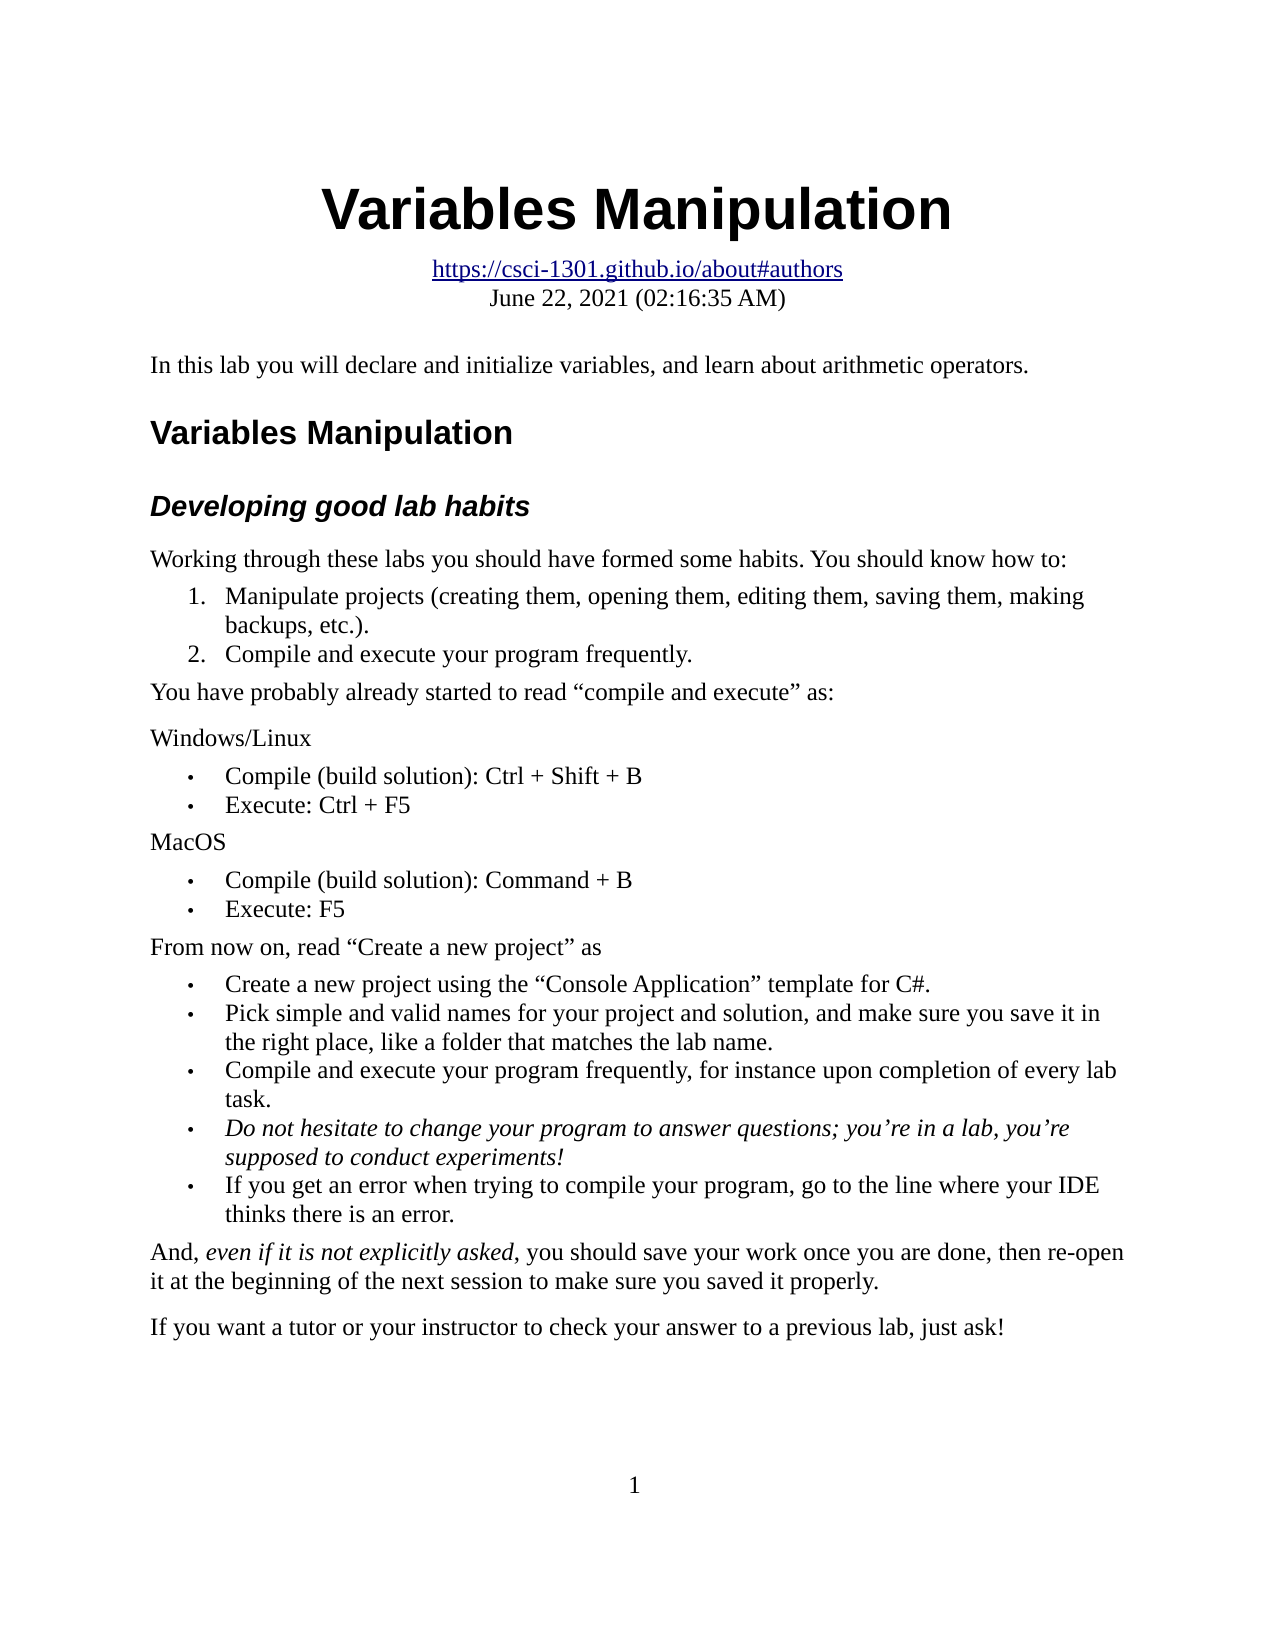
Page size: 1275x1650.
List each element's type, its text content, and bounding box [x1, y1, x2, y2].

text From now on, read “Create a new project” as [150, 932, 1125, 960]
text Windows/Linux [150, 723, 1125, 752]
text You have probably already started to read “compile and execute” as: [150, 677, 1125, 705]
subtitle Variables Manipulation [150, 412, 1125, 451]
text If you want a tutor or your instructor to check your answer to a previous lab, just ask! [150, 1312, 1125, 1341]
text June 22, 2021 (02:16:35 AM) [150, 283, 1125, 312]
list Compile and execute your program frequently. [187, 639, 1125, 668]
list Do not hesitate to change your program to answer questions; you’re in a lab, you’re supposed to conduct experiments! [187, 1113, 1125, 1171]
list Compile (build solution): Ctrl + Shift + B [187, 761, 1125, 790]
list Execute: F5 [187, 894, 1125, 923]
title Variables Manipulation [150, 175, 1125, 242]
list Compile and execute your program frequently, for instance upon completion of every lab task. [187, 1056, 1125, 1113]
list Pick simple and valid names for your project and solution, and make sure you save it in the right place, like a folder that matches the lab name. [187, 998, 1125, 1056]
text Working through these labs you should have formed some habits. You should know how to: [150, 544, 1125, 572]
list If you get an error when trying to compile your program, go to the line where your IDE thinks there is an error. [187, 1171, 1125, 1228]
text And, even if it is not explicitly asked, you should save your work once you are done, then re-open it at the beginning of the next session to make sure you saved it properly. [150, 1237, 1125, 1294]
text In this lab you will declare and initialize variables, and learn about arithmetic operators. [150, 350, 1125, 378]
list Execute: Ctrl + F5 [187, 790, 1125, 818]
list Manipulate projects (creating them, opening them, editing them, saving them, making backups, etc.). [187, 581, 1125, 639]
subtitle Developing good lab habits [150, 489, 1125, 522]
list Compile (build solution): Command + B [187, 865, 1125, 894]
text MacOS [150, 827, 1125, 856]
list Create a new project using the “Console Application” template for C#. [187, 969, 1125, 998]
text https://csci-1301.github.io/about#authors [150, 254, 1125, 283]
